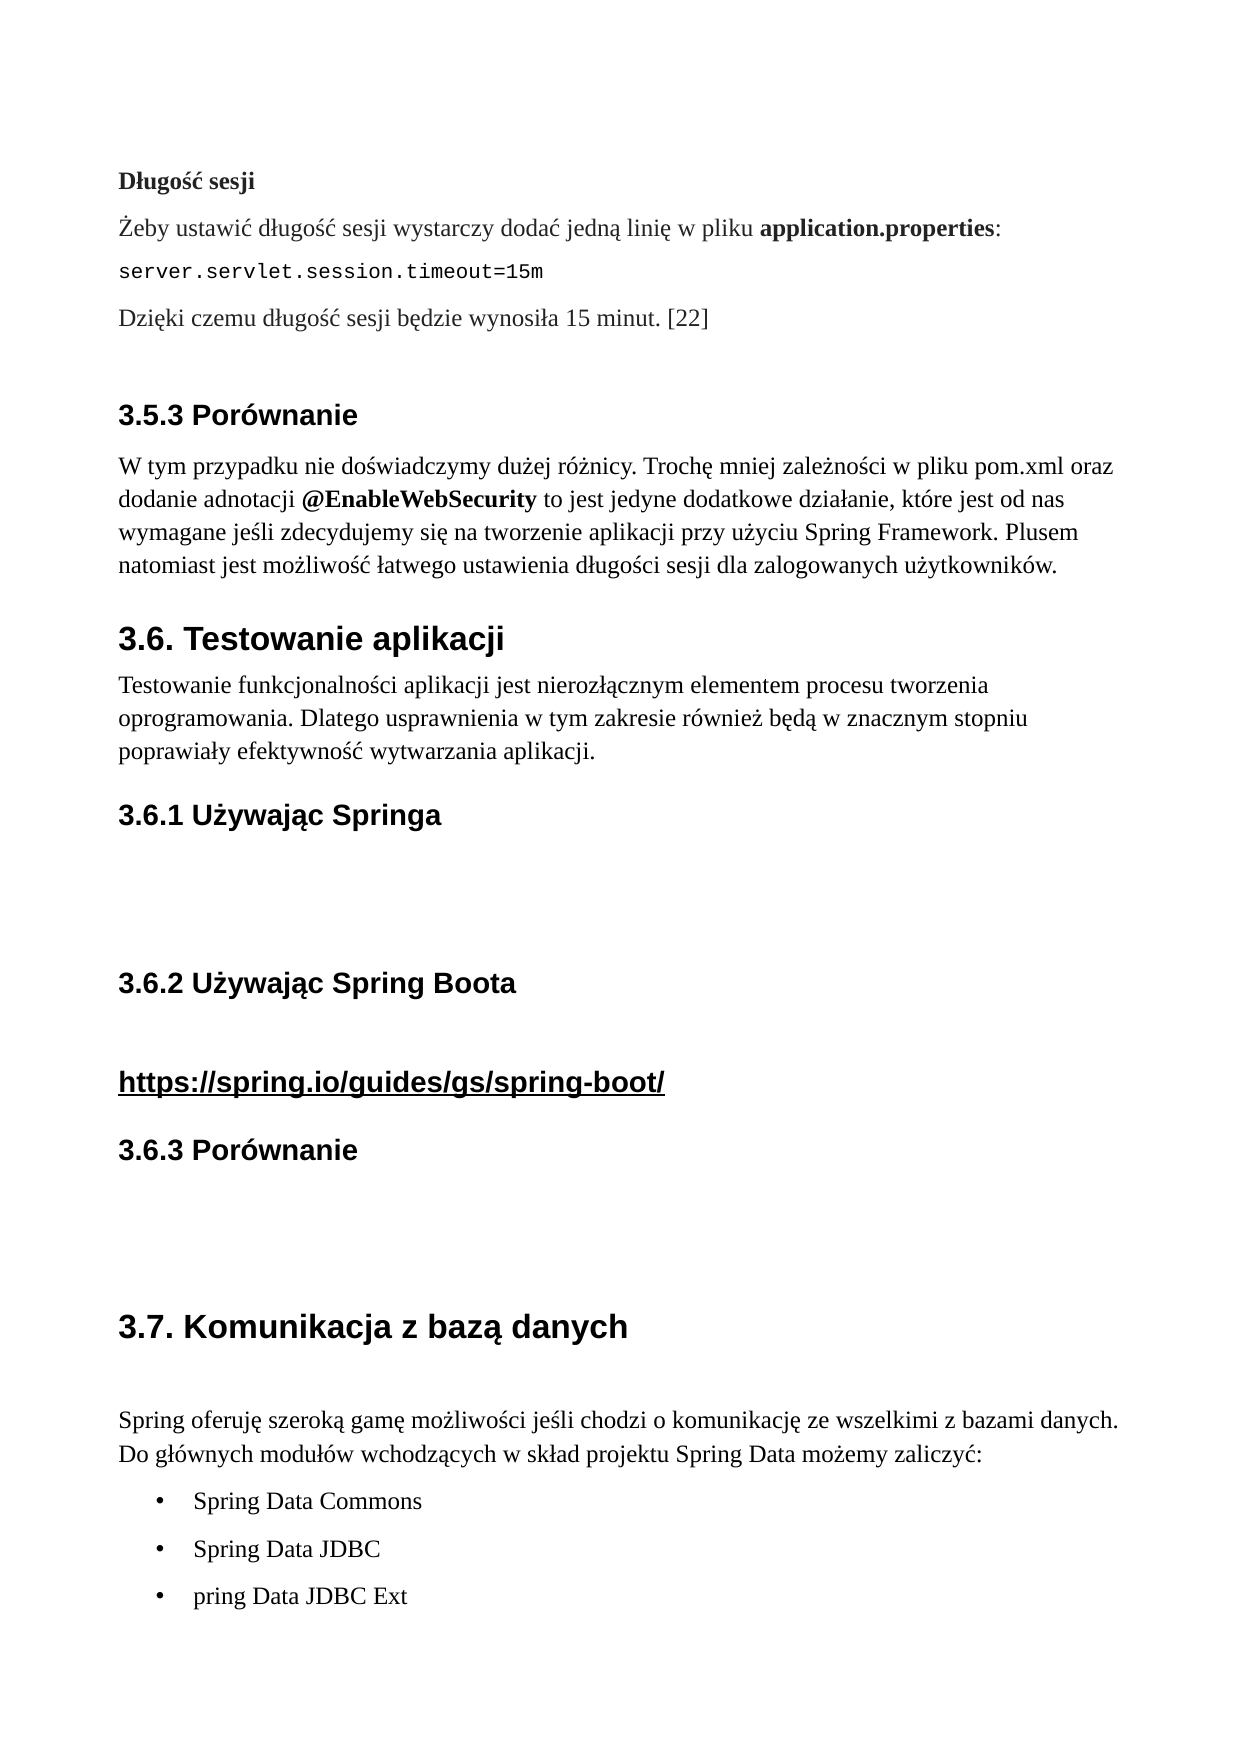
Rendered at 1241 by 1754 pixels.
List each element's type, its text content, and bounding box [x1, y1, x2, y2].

list pring Data JDBC Ext [156, 1581, 1122, 1610]
text W tym przypadku nie doświadczymy dużej różnicy. Trochę mniej zależności w pliku pom.xml oraz dodanie adnotacji @EnableWebSecurity to jest jedyne dodatkowe działanie, które jest od nas wymagane jeśli zdecydujemy się na tworzenie aplikacji przy użyciu Spring Framework. Plusem natomiast jest możliwość łatwego ustawienia długości sesji dla zalogowanych użytkowników. [118, 451, 1122, 579]
text Testowanie funkcjonalności aplikacji jest nierozłącznym elementem procesu tworzenia oprogramowania. Dlatego usprawnienia w tym zakresie również będą w znacznym stopniu poprawiały efektywność wytwarzania aplikacji. [118, 670, 1122, 765]
list Spring Data JDBC [156, 1534, 1122, 1563]
subtitle 3.6. Testowanie aplikacji [118, 619, 1122, 657]
text server.servlet.session.timeout=15m [118, 261, 1122, 284]
subtitle 3.6.1 Używając Springa [118, 798, 1122, 832]
list Spring Data Commons [156, 1486, 1122, 1515]
text 3.5.3 Porównanie [118, 398, 1122, 432]
subtitle 3.6.2 Używając Spring Boota [118, 966, 1122, 999]
subtitle 3.7. Komunikacja z bazą danych [118, 1307, 1122, 1346]
text Dzięki czemu długość sesji będzie wynosiła 15 minut. [22] [118, 303, 1122, 331]
text Spring oferuję szeroką gamę możliwości jeśli chodzi o komunikację ze wszelkimi z bazami danych. Do głównych modułów wchodzących w skład projektu Spring Data możemy zaliczyć: [118, 1406, 1122, 1467]
text https://spring.io/guides/gs/spring-boot/ [118, 1065, 1122, 1099]
text Żeby ustawić długość sesji wystarczy dodać jedną linię w pliku application.properties: [118, 213, 1122, 242]
subtitle 3.6.3 Porównanie [118, 1133, 1122, 1167]
text Długość sesji [118, 166, 1122, 194]
